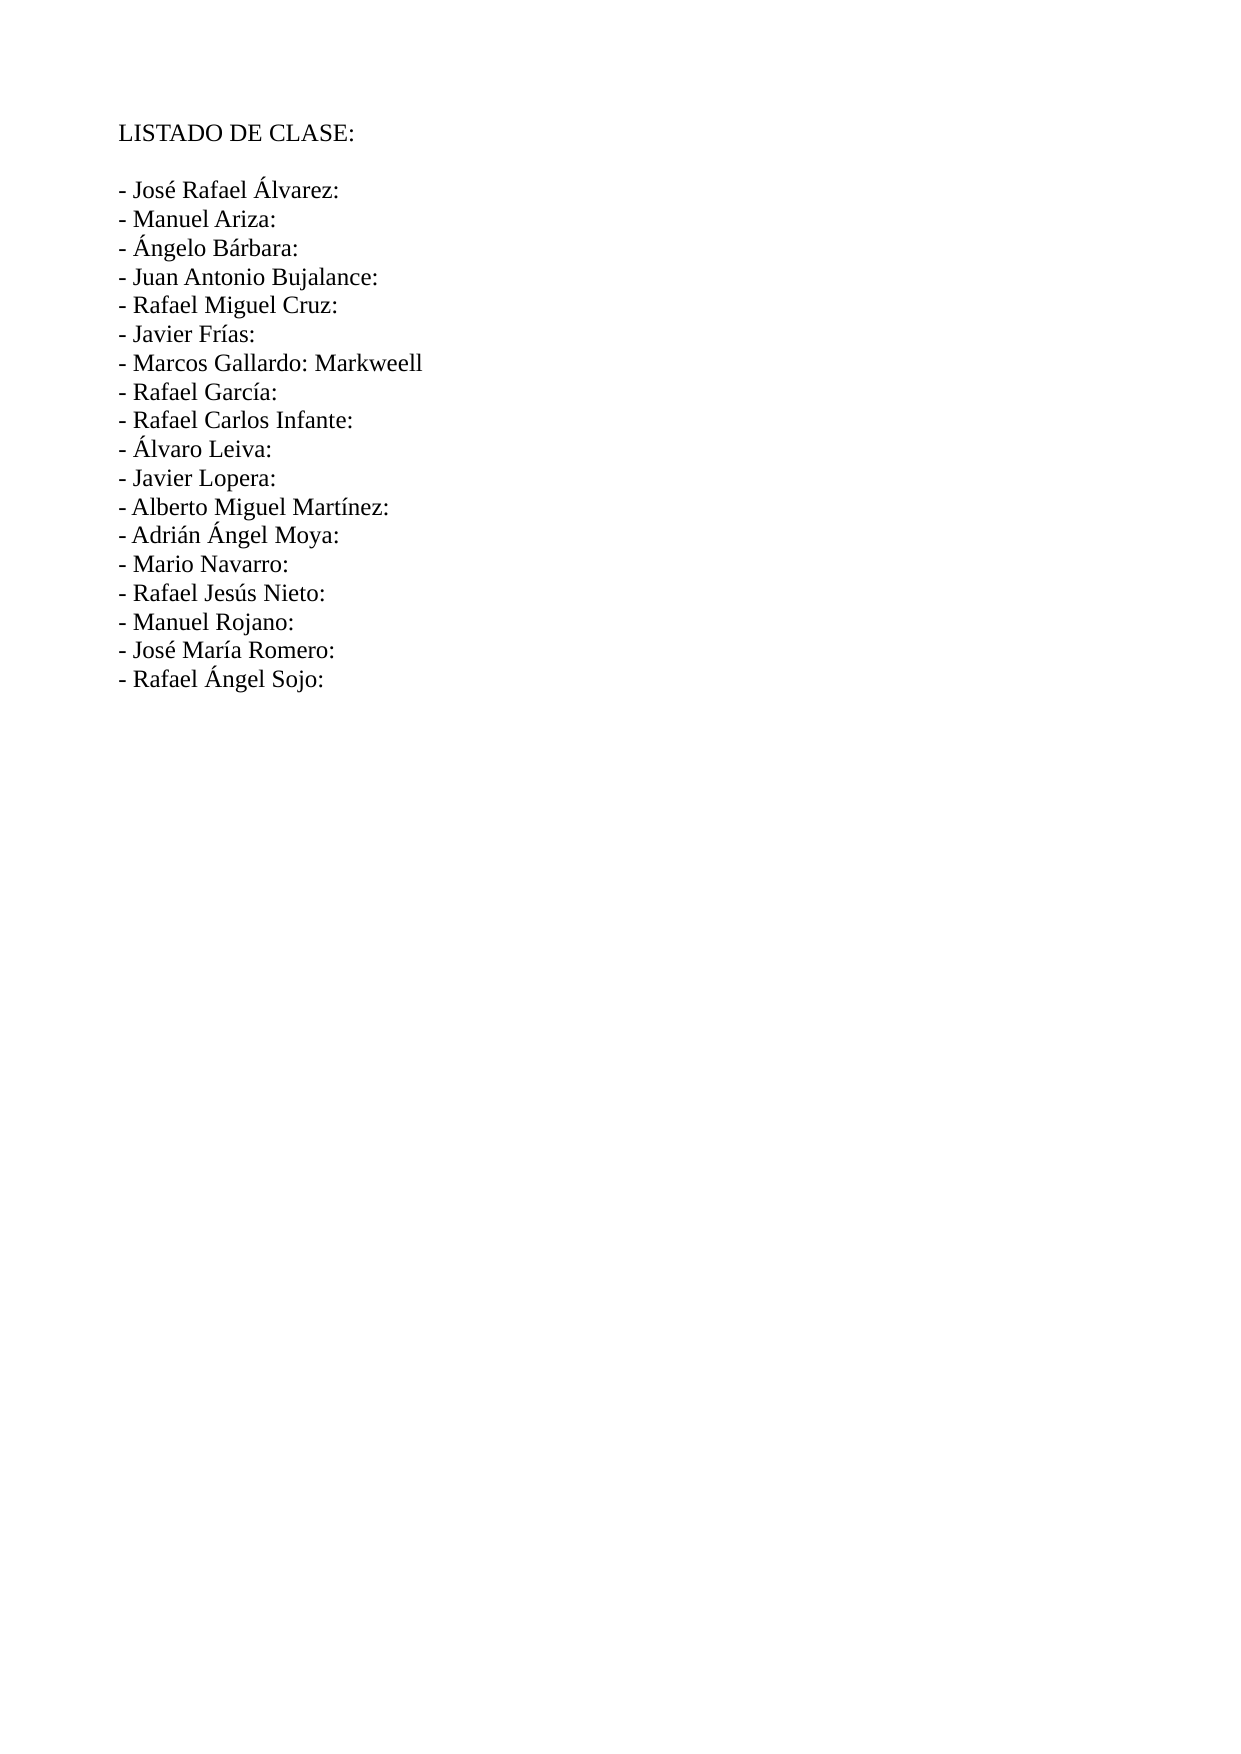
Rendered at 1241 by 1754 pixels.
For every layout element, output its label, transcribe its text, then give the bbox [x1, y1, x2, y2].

text - Mario Navarro: [118, 549, 1122, 578]
text - Juan Antonio Bujalance: [118, 262, 1122, 291]
text - Rafael Ángel Sojo: [118, 664, 1122, 693]
text - Ángelo Bárbara: [118, 233, 1122, 262]
text - Rafael García: [118, 377, 1122, 406]
text - José María Romero: [118, 636, 1122, 664]
text - Manuel Rojano: [118, 607, 1122, 636]
text - Marcos Gallardo: Markweell [118, 348, 1122, 377]
text LISTADO DE CLASE: [118, 118, 1122, 147]
text - José Rafael Álvarez: [118, 176, 1122, 204]
text - Rafael Jesús Nieto: [118, 578, 1122, 607]
text - Adrián Ángel Moya: [118, 521, 1122, 549]
text - Javier Lopera: [118, 463, 1122, 492]
text - Rafael Miguel Cruz: [118, 291, 1122, 319]
text - Javier Frías: [118, 319, 1122, 348]
text - Manuel Ariza: [118, 204, 1122, 233]
text - Alberto Miguel Martínez: [118, 492, 1122, 521]
text - Rafael Carlos Infante: [118, 406, 1122, 434]
text - Álvaro Leiva: [118, 434, 1122, 463]
